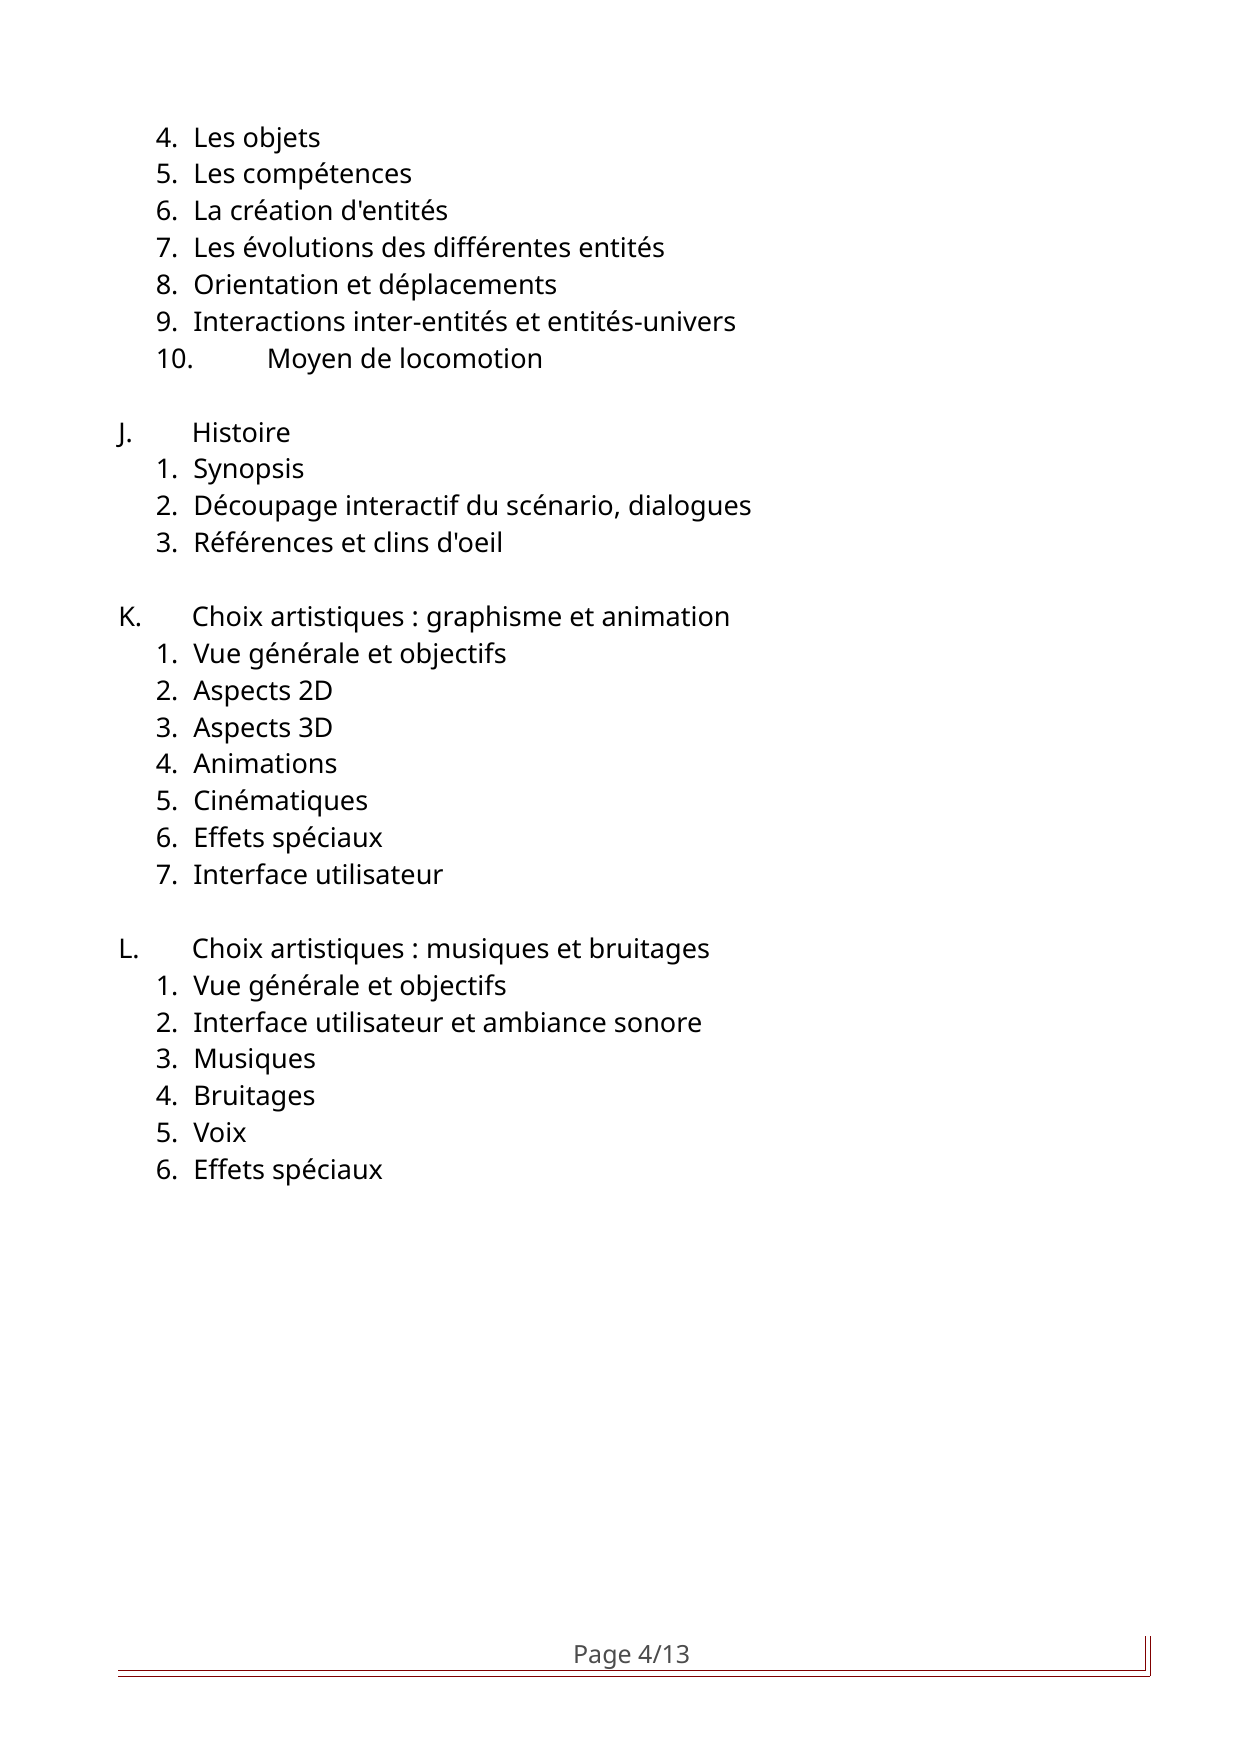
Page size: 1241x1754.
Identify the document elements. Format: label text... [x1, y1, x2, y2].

list Aspects 2D [156, 671, 1122, 708]
text K. Choix artistiques : graphisme et animation [118, 597, 1122, 634]
list Effets spéciaux [156, 819, 1122, 856]
text L. Choix artistiques : musiques et bruitages [118, 929, 1122, 966]
list Animations [156, 745, 1122, 782]
list Vue générale et objectifs [156, 634, 1122, 671]
list Découpage interactif du scénario, dialogues [156, 487, 1122, 524]
list Orientation et déplacements [156, 266, 1122, 302]
list Les compétences [156, 155, 1122, 192]
list Interface utilisateur [156, 856, 1122, 892]
list Les objets [156, 118, 1122, 155]
list Les évolutions des différentes entités [156, 229, 1122, 266]
list Références et clins d'oeil [156, 524, 1122, 561]
list Interactions inter-entités et entités-univers [156, 302, 1122, 339]
list Moyen de locomotion [156, 339, 1122, 376]
list Vue générale et objectifs [156, 966, 1122, 1003]
list Synopsis [156, 450, 1122, 487]
list Effets spéciaux [156, 1151, 1122, 1187]
list La création d'entités [156, 192, 1122, 229]
list Cinématiques [156, 782, 1122, 819]
list Voix [156, 1114, 1122, 1151]
text J. Histoire [118, 413, 1122, 450]
list Musiques [156, 1040, 1122, 1077]
list Interface utilisateur et ambiance sonore [156, 1003, 1122, 1040]
list Bruitages [156, 1077, 1122, 1114]
list Aspects 3D [156, 708, 1122, 745]
